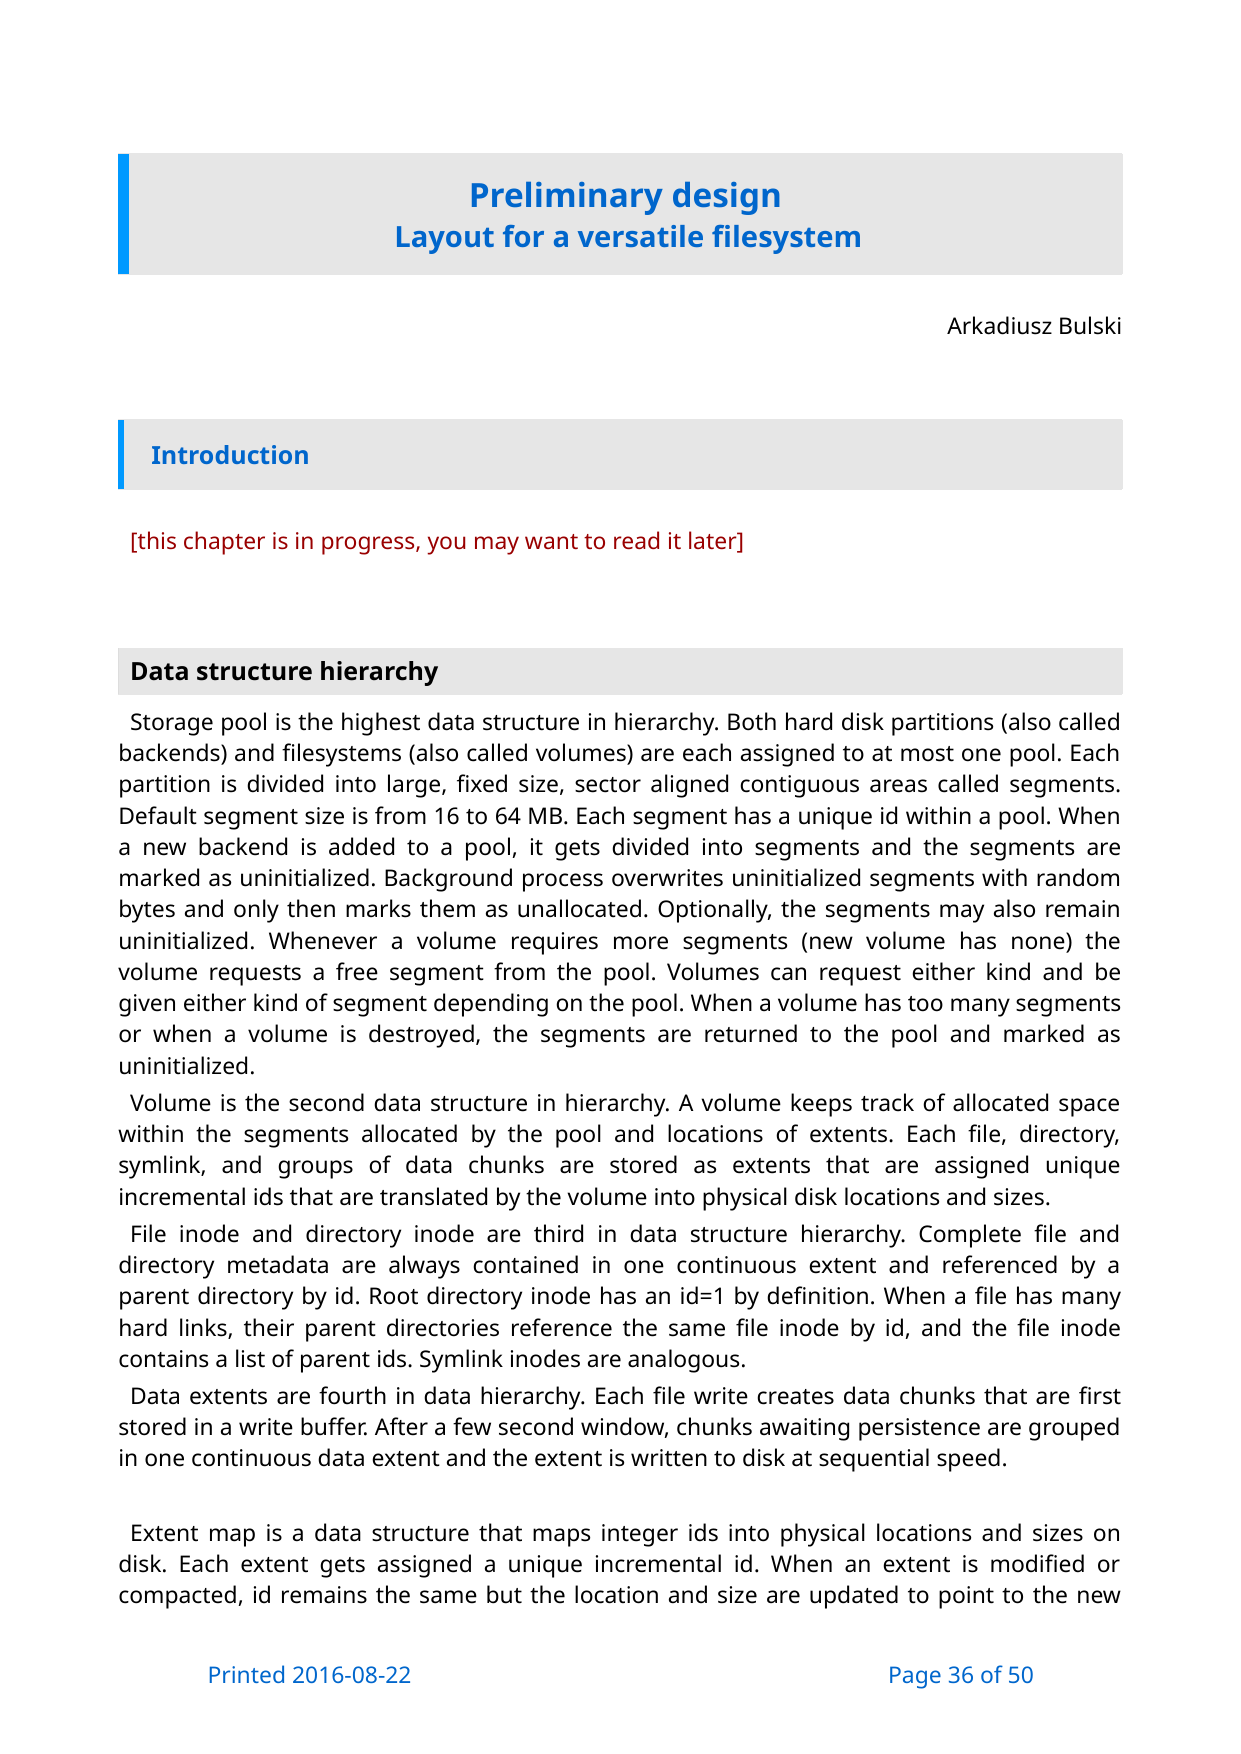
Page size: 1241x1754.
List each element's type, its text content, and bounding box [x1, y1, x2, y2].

text Extent map is a data structure that maps integer ids into physical locations and sizes on disk. Each extent gets assigned a unique incremental id. When an extent is modified or compacted, id remains the same but the location and size are updated to point to the new [118, 1517, 1122, 1611]
text Storage pool is the highest data structure in hierarchy. Both hard disk partitions (also called backends) and filesystems (also called volumes) are each assigned to at most one pool. Each partition is divided into large, fixed size, sector aligned contiguous areas called segments. Default segment size is from 16 to 64 MB. Each segment has a unique id within a pool. When a new backend is added to a pool, it gets divided into segments and the segments are marked as uninitialized. Background process overwrites uninitialized segments with random bytes and only then marks them as unallocated. Optionally, the segments may also remain uninitialized. Whenever a volume requires more segments (new volume has none) the volume requests a free segment from the pool. Volumes can request either kind and be given either kind of segment depending on the pool. When a volume has too many segments or when a volume is destroyed, the segments are returned to the pool and marked as uninitialized. [118, 706, 1122, 1081]
text [this chapter is in progress, you may want to read it later] [118, 524, 1122, 556]
subtitle Data structure hierarchy [119, 649, 1122, 694]
text Volume is the second data structure in hierarchy. A volume keeps track of allocated space within the segments allocated by the pool and locations of extents. Each file, directory, symlink, and groups of data chunks are stored as extents that are assigned unique incremental ids that are translated by the volume into physical disk locations and sizes. [118, 1087, 1122, 1212]
subtitle Preliminary design Layout for a versatile filesystem [129, 155, 1122, 274]
text File inode and directory inode are third in data structure hierarchy. Complete file and directory metadata are always contained in one continuous extent and referenced by a parent directory by id. Root directory inode has an id=1 by definition. When a file has many hard links, their parent directories reference the same file inode by id, and the file inode contains a list of parent ids. Symlink inodes are analogous. [118, 1218, 1122, 1374]
text Arkadiusz Bulski [118, 310, 1122, 341]
text Data extents are fourth in data hierarchy. Each file write creates data chunks that are first stored in a write buffer. After a few second window, chunks awaiting persistence are grouped in one continuous data extent and the extent is written to disk at sequential speed. [118, 1380, 1122, 1474]
subtitle Introduction [124, 421, 1122, 489]
